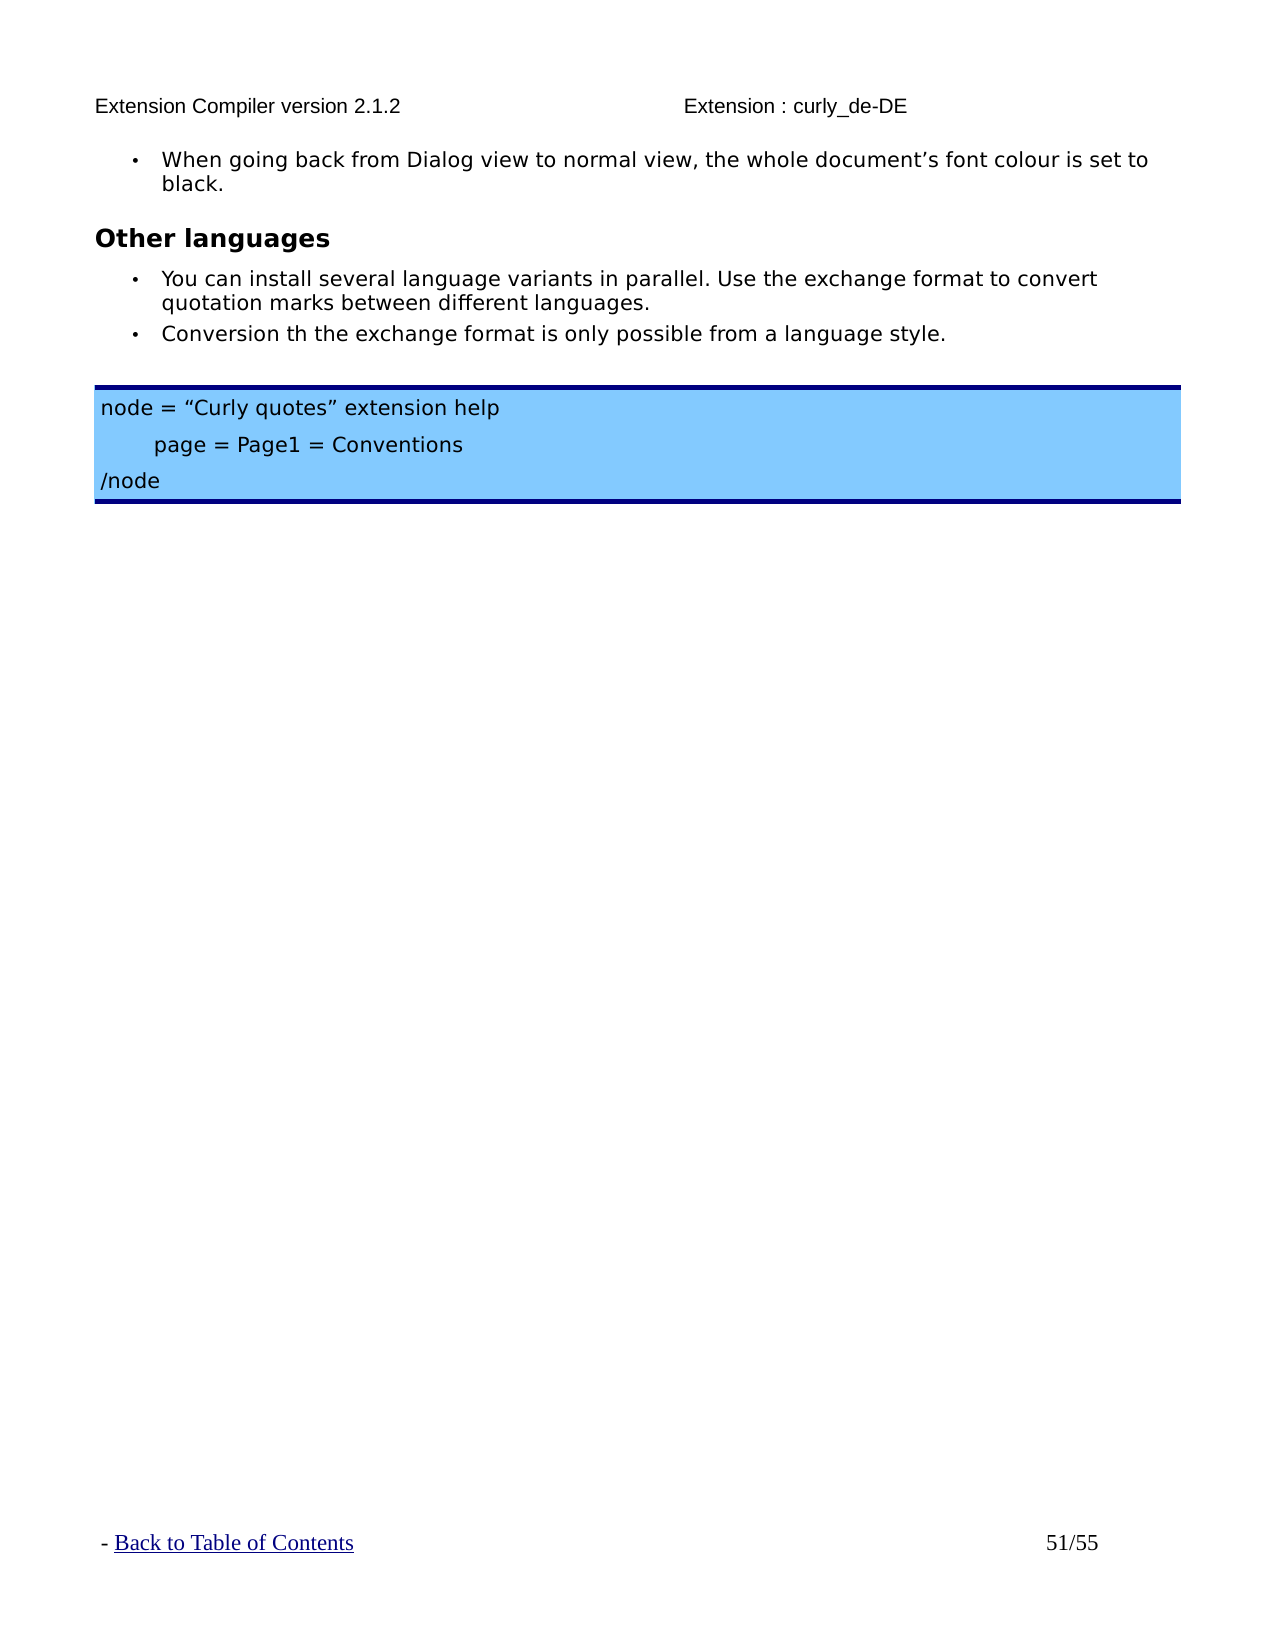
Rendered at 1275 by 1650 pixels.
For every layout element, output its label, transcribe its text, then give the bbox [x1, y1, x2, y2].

text page = Page1 = Conventions [94, 421, 1181, 457]
text node = “Curly quotes” extension help [94, 386, 1181, 421]
list Conversion th the exchange format is only possible from a language style. [132, 321, 1181, 346]
text /node [94, 458, 1181, 504]
list You can install several language variants in parallel. Use the exchange format to convert quotation marks between different languages. [132, 267, 1181, 316]
list When going back from Dialog view to normal view, the whole document’s font colour is set to black. [132, 147, 1181, 196]
text Other languages [94, 224, 1181, 253]
